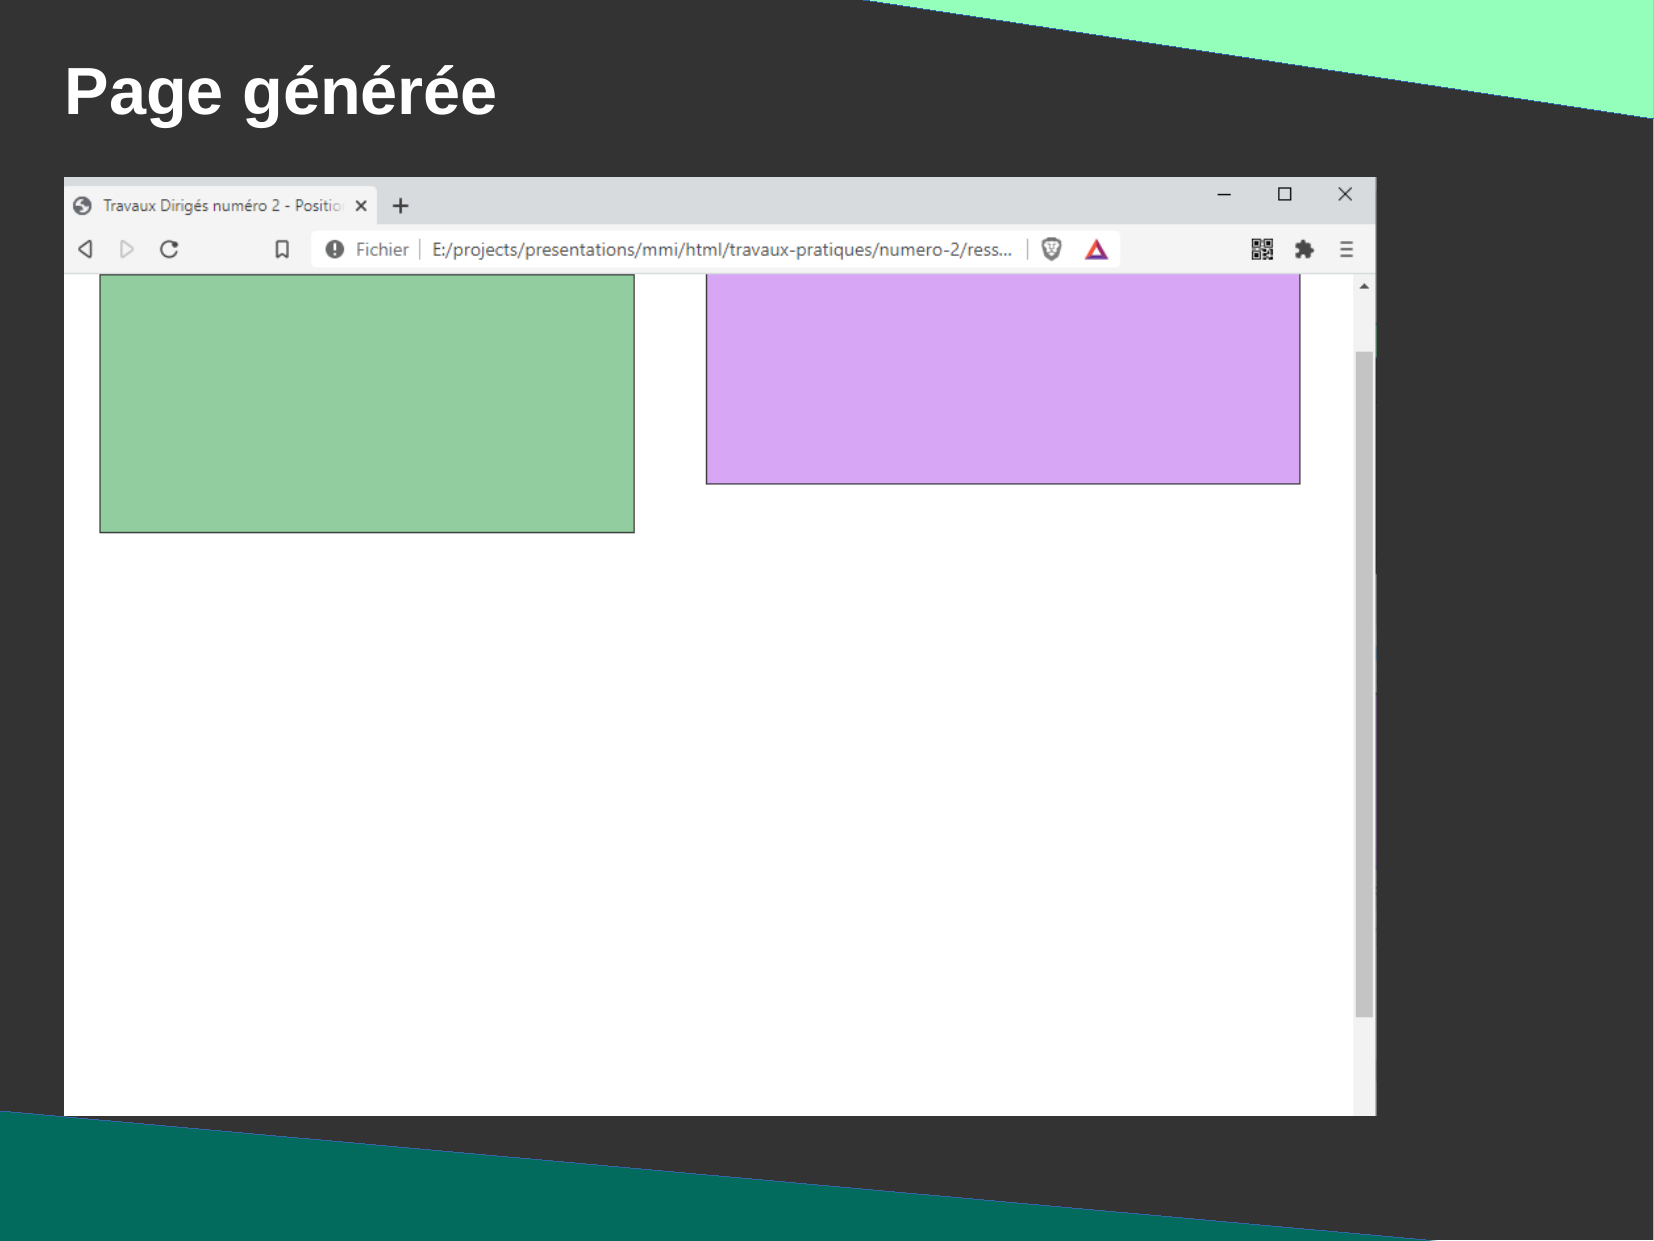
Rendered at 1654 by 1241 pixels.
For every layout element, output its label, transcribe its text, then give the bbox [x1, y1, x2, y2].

picture [64, 177, 1377, 1116]
title Page générée [64, 54, 1553, 157]
text_box [863, 0, 1654, 119]
